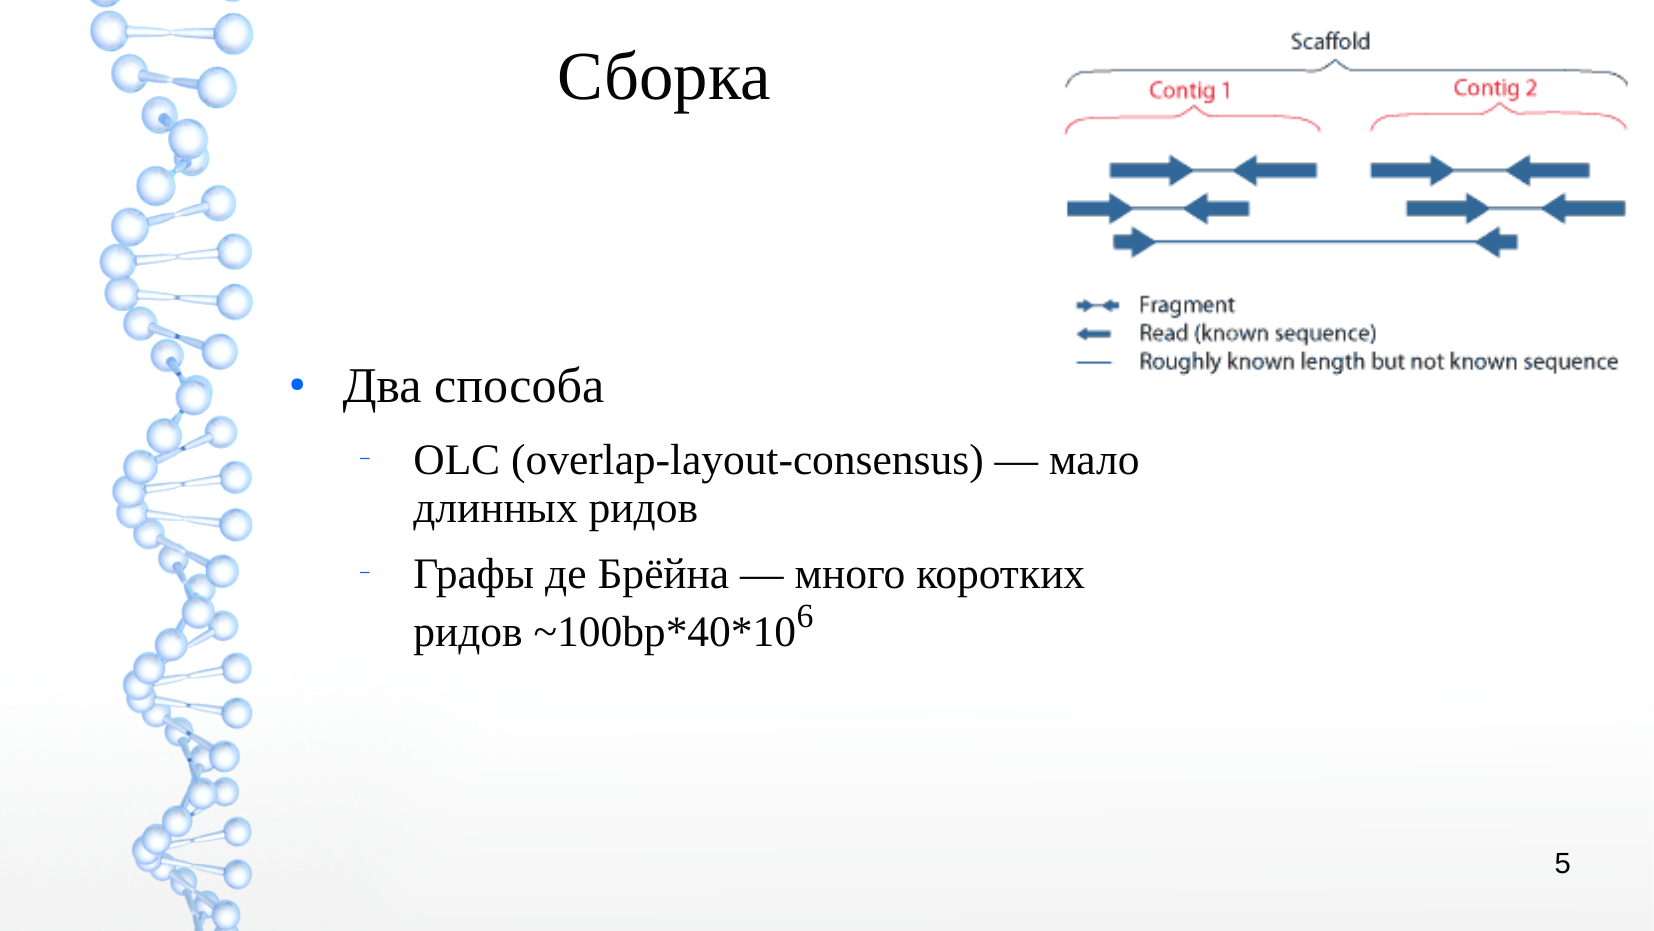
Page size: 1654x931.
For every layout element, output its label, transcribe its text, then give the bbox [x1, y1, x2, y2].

title Сборка [0, 0, 1038, 154]
list Два способа OLC (overlap-layout-consensus) — мало длинных ридов Графы де Брёйна — много коротких ридов ~100bp*40*106 [271, 358, 1152, 898]
picture [0, 0, 1654, 931]
